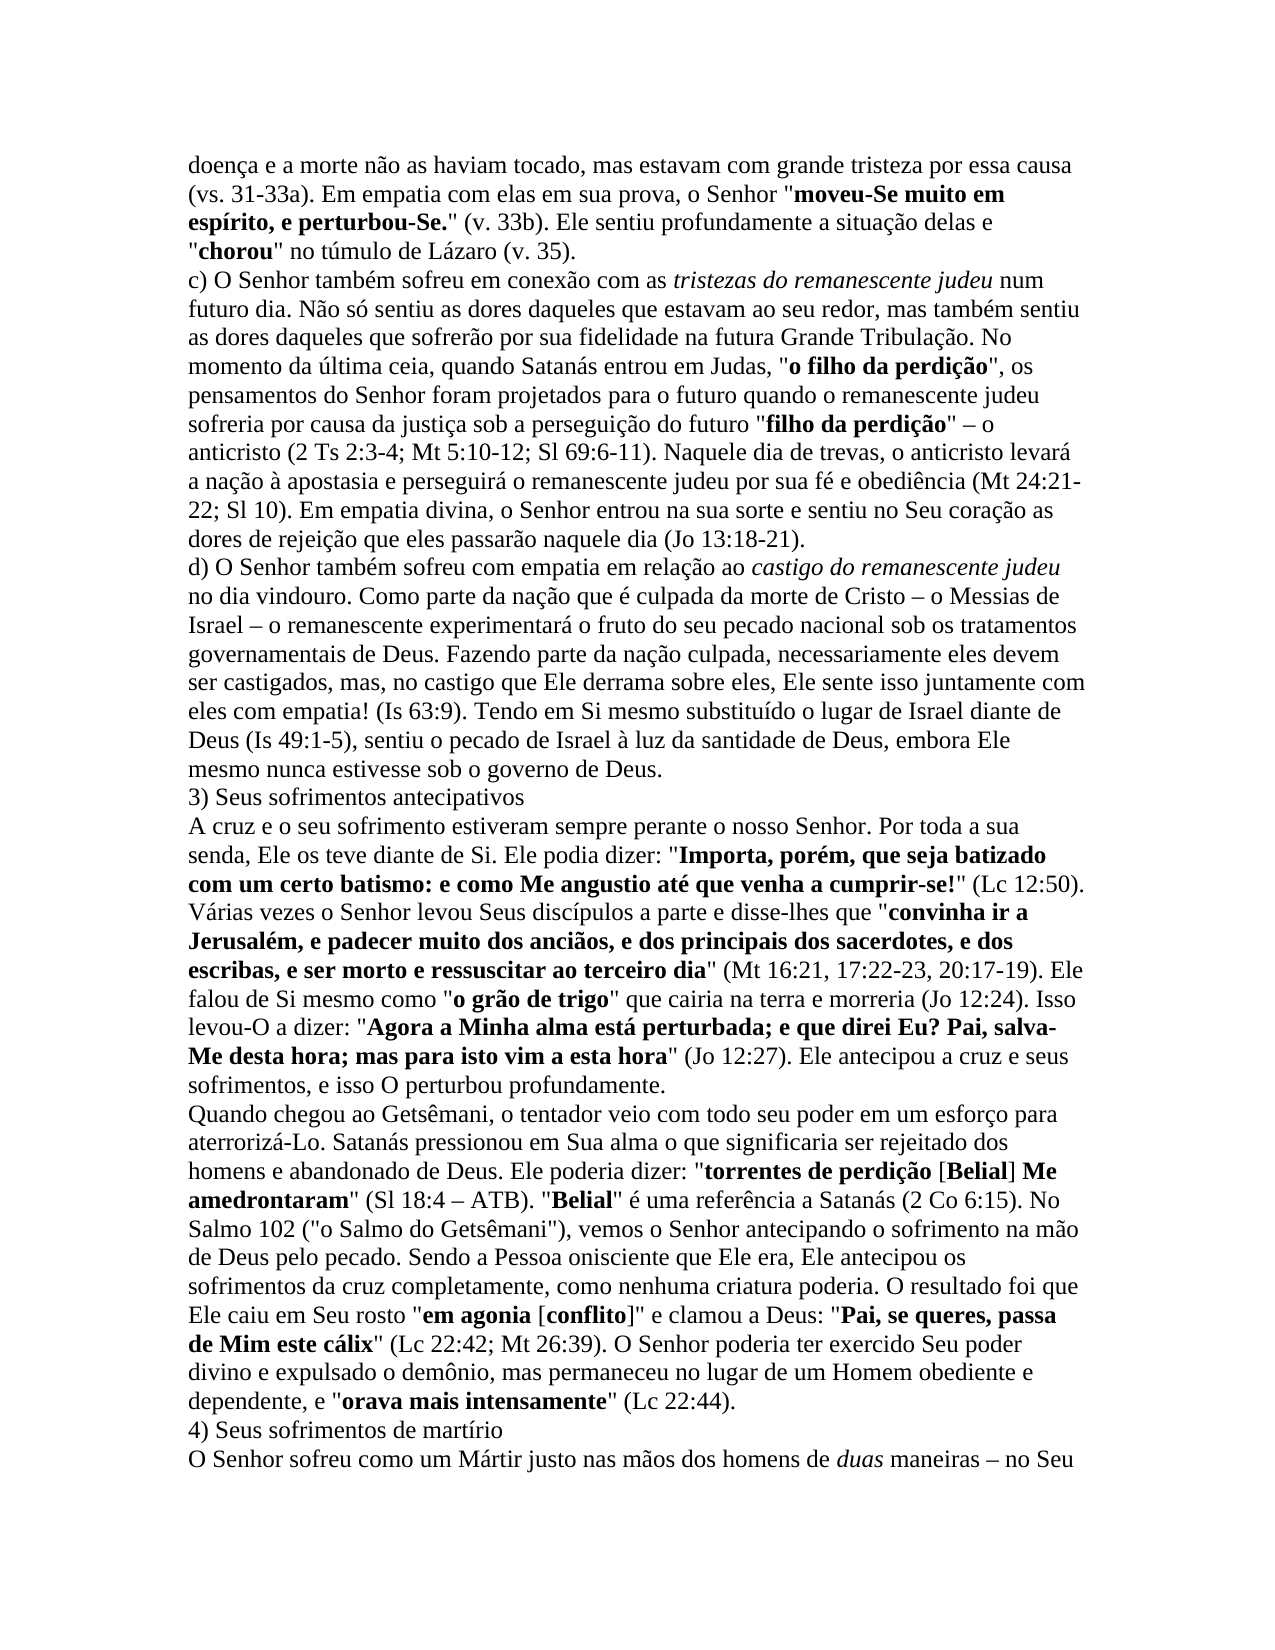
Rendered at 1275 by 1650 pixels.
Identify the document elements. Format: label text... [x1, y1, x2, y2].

text c) O Senhor também sofreu em conexão com as tristezas do remanescente judeu num futuro dia. Não só sentiu as dores daqueles que estavam ao seu redor, mas também sentiu as dores daqueles que sofrerão por sua fidelidade na futura Grande Tribulação. No momento da última ceia, quando Satanás entrou em Judas, "o filho da perdição", os pensamentos do Senhor foram projetados para o futuro quando o remanescente judeu sofreria por causa da justiça sob a perseguição do futuro "filho da perdição" – o anticristo (2 Ts 2:3-4; Mt 5:10-12; Sl 69:6-11). Naquele dia de trevas, o anticristo levará a nação à apostasia e perseguirá o remanescente judeu por sua fé e obediência (Mt 24:21-22; Sl 10). Em empatia divina, o Senhor entrou na sua sorte e sentiu no Seu coração as dores de rejeição que eles passarão naquele dia (Jo 13:18-21). [188, 265, 1087, 552]
text d) O Senhor também sofreu com empatia em relação ao castigo do remanescente judeu no dia vindouro. Como parte da nação que é culpada da morte de Cristo – o Messias de Israel – o remanescente experimentará o fruto do seu pecado nacional sob os tratamentos governamentais de Deus. Fazendo parte da nação culpada, necessariamente eles devem ser castigados, mas, no castigo que Ele derrama sobre eles, Ele sente isso juntamente com eles com empatia! (Is 63:9). Tendo em Si mesmo substituído o lugar de Israel diante de Deus (Is 49:1-5), sentiu o pecado de Israel à luz da santidade de Deus, embora Ele mesmo nunca estivesse sob o governo de Deus. [188, 552, 1087, 782]
text A cruz e o seu sofrimento estiveram sempre perante o nosso Senhor. Por toda a sua senda, Ele os teve diante de Si. Ele podia dizer: "Importa, porém, que seja batizado com um certo batismo: e como Me angustio até que venha a cumprir-se!" (Lc 12:50). Várias vezes o Senhor levou Seus discípulos a parte e disse-lhes que "convinha ir a Jerusalém, e padecer muito dos anciãos, e dos principais dos sacerdotes, e dos escribas, e ser morto e ressuscitar ao terceiro dia" (Mt 16:21, 17:22-23, 20:17-19). Ele falou de Si mesmo como "o grão de trigo" que cairia na terra e morreria (Jo 12:24). Isso levou-O a dizer: "Agora a Minha alma está perturbada; e que direi Eu? Pai, salva-Me desta hora; mas para isto vim a esta hora" (Jo 12:27). Ele antecipou a cruz e seus sofrimentos, e isso O perturbou profundamente. [188, 811, 1087, 1099]
text 3) Seus sofrimentos antecipativos [188, 782, 1087, 811]
text doença e a morte não as haviam tocado, mas estavam com grande tristeza por essa causa (vs. 31-33a). Em empatia com elas em sua prova, o Senhor "moveu-Se muito em espírito, e perturbou-Se." (v. 33b). Ele sentiu profundamente a situação delas e "chorou" no túmulo de Lázaro (v. 35). [188, 150, 1087, 265]
text O Senhor sofreu como um Mártir justo nas mãos dos homens de duas maneiras – no Seu [188, 1444, 1087, 1472]
text 4) Seus sofrimentos de martírio [188, 1415, 1087, 1444]
text Quando chegou ao Getsêmani, o tentador veio com todo seu poder em um esforço para aterrorizá-Lo. Satanás pressionou em Sua alma o que significaria ser rejeitado dos homens e abandonado de Deus. Ele poderia dizer: "torrentes de perdição [Belial] Me amedrontaram" (Sl 18:4 – ATB). "Belial" é uma referência a Satanás (2 Co 6:15). No Salmo 102 ("o Salmo do Getsêmani"), vemos o Senhor antecipando o sofrimento na mão de Deus pelo pecado. Sendo a Pessoa onisciente que Ele era, Ele antecipou os sofrimentos da cruz completamente, como nenhuma criatura poderia. O resultado foi que Ele caiu em Seu rosto "em agonia [conflito]" e clamou a Deus: "Pai, se queres, passa de Mim este cálix" (Lc 22:42; Mt 26:39). O Senhor poderia ter exercido Seu poder divino e expulsado o demônio, mas permaneceu no lugar de um Homem obediente e dependente, e "orava mais intensamente" (Lc 22:44). [188, 1099, 1087, 1415]
